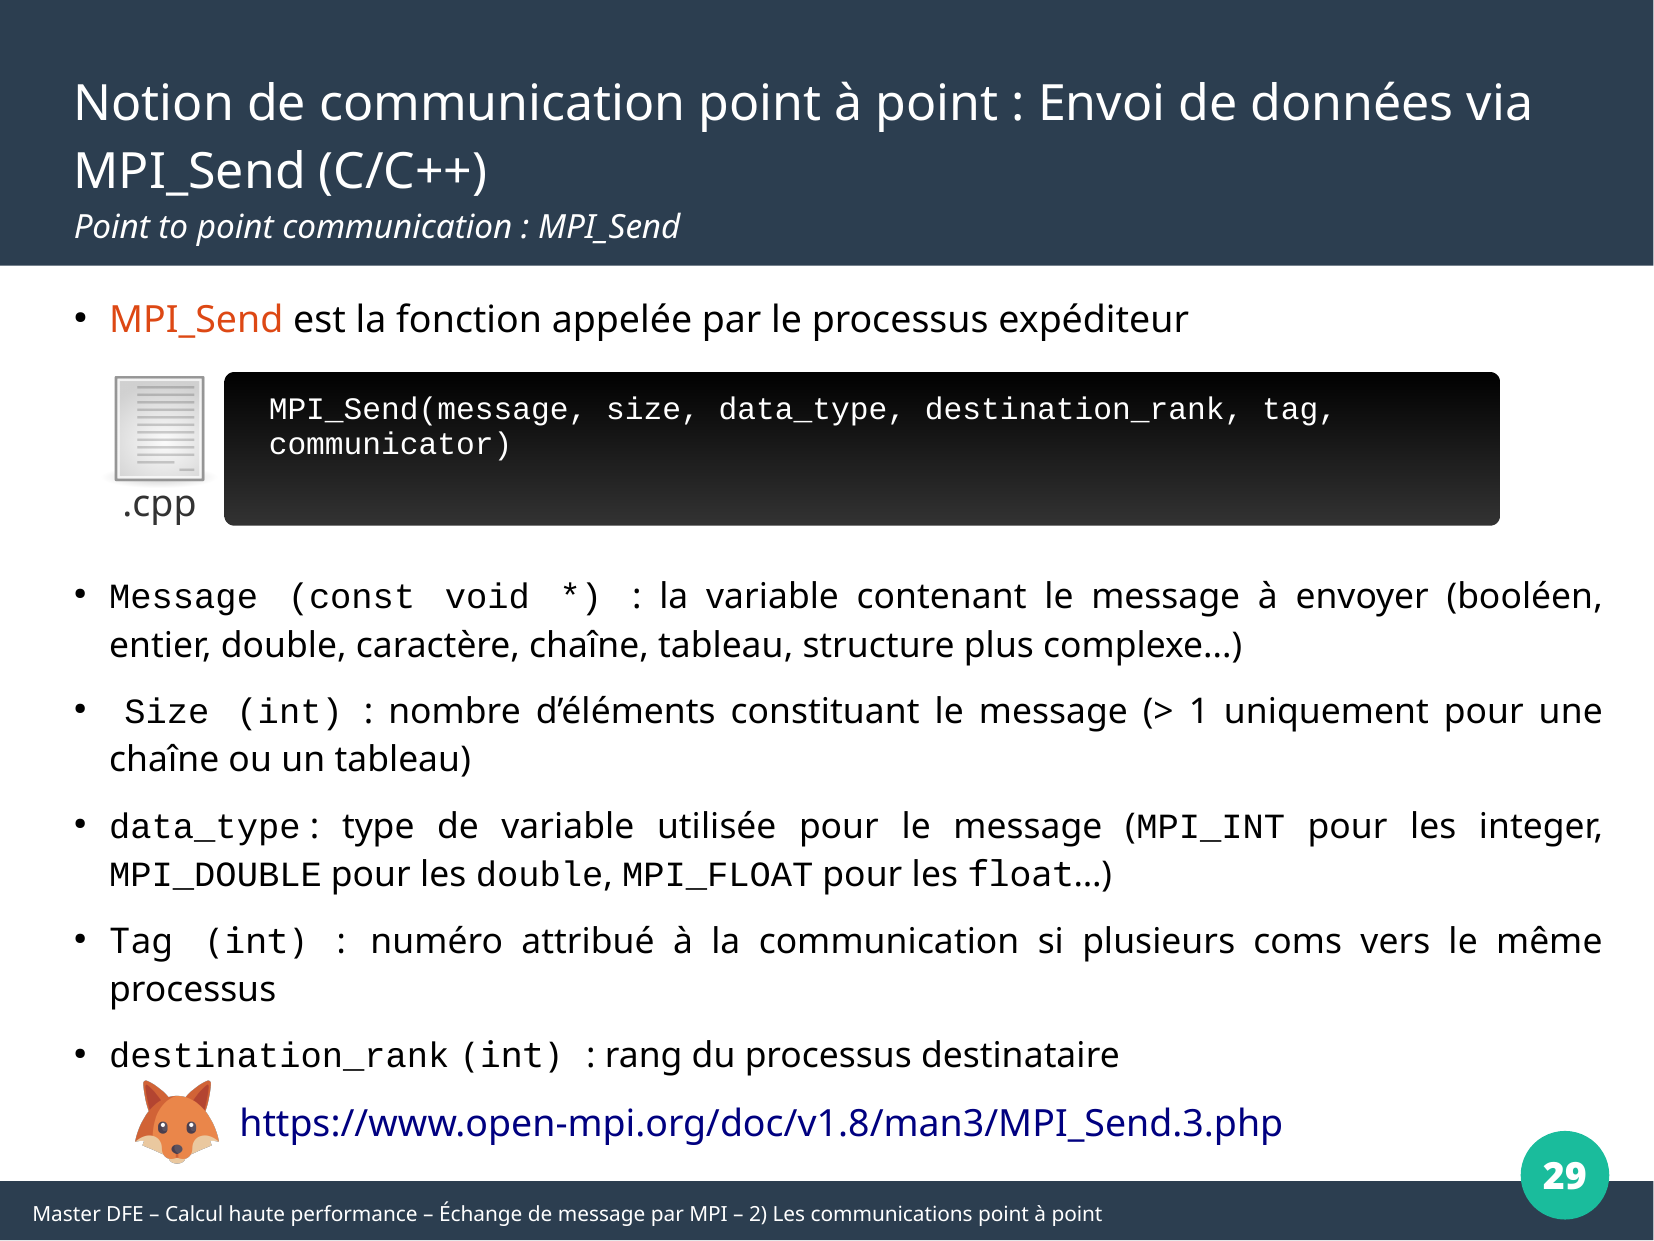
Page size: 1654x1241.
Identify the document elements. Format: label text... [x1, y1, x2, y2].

text_box .cpp [82, 468, 237, 535]
text_box Notion de communication point à point : Envoi de données via MPI_Send (C/C++) Point to point communication : MPI_Send [59, 59, 1619, 254]
text_box [224, 372, 1501, 526]
text_box MPI_Send est la fonction appelée par le processus expéditeur [59, 285, 1619, 355]
text_box Master DFE – Calcul haute performance – Échange de message par MPI – 2) Les communications point à point [17, 1191, 1436, 1235]
text_box Message (const void *) : la variable contenant le message à envoyer (booléen, entier, double, caractère, chaîne, tableau, structure plus complexe...) Size (int) : nombre d’éléments constituant le message (> 1 uniquement pour une chaîne ou un tableau) data_type : type de variable utilisée pour le message (MPI_INT pour les integer, MPI_DOUBLE pour les double, MPI_FLOAT pour les float…) Tag (int) : numéro attribué à la communication si plusieurs coms vers le même processus destination_rank (int) : rang du processus destinataire [59, 562, 1619, 1038]
picture [100, 371, 219, 468]
text_box MPI_Send(message, size, data_type, destination_rank, tag, communicator) [253, 385, 1477, 508]
picture [135, 1080, 219, 1164]
text_box https://www.open-mpi.org/doc/v1.8/man3/MPI_Send.3.php [224, 1088, 1489, 1158]
